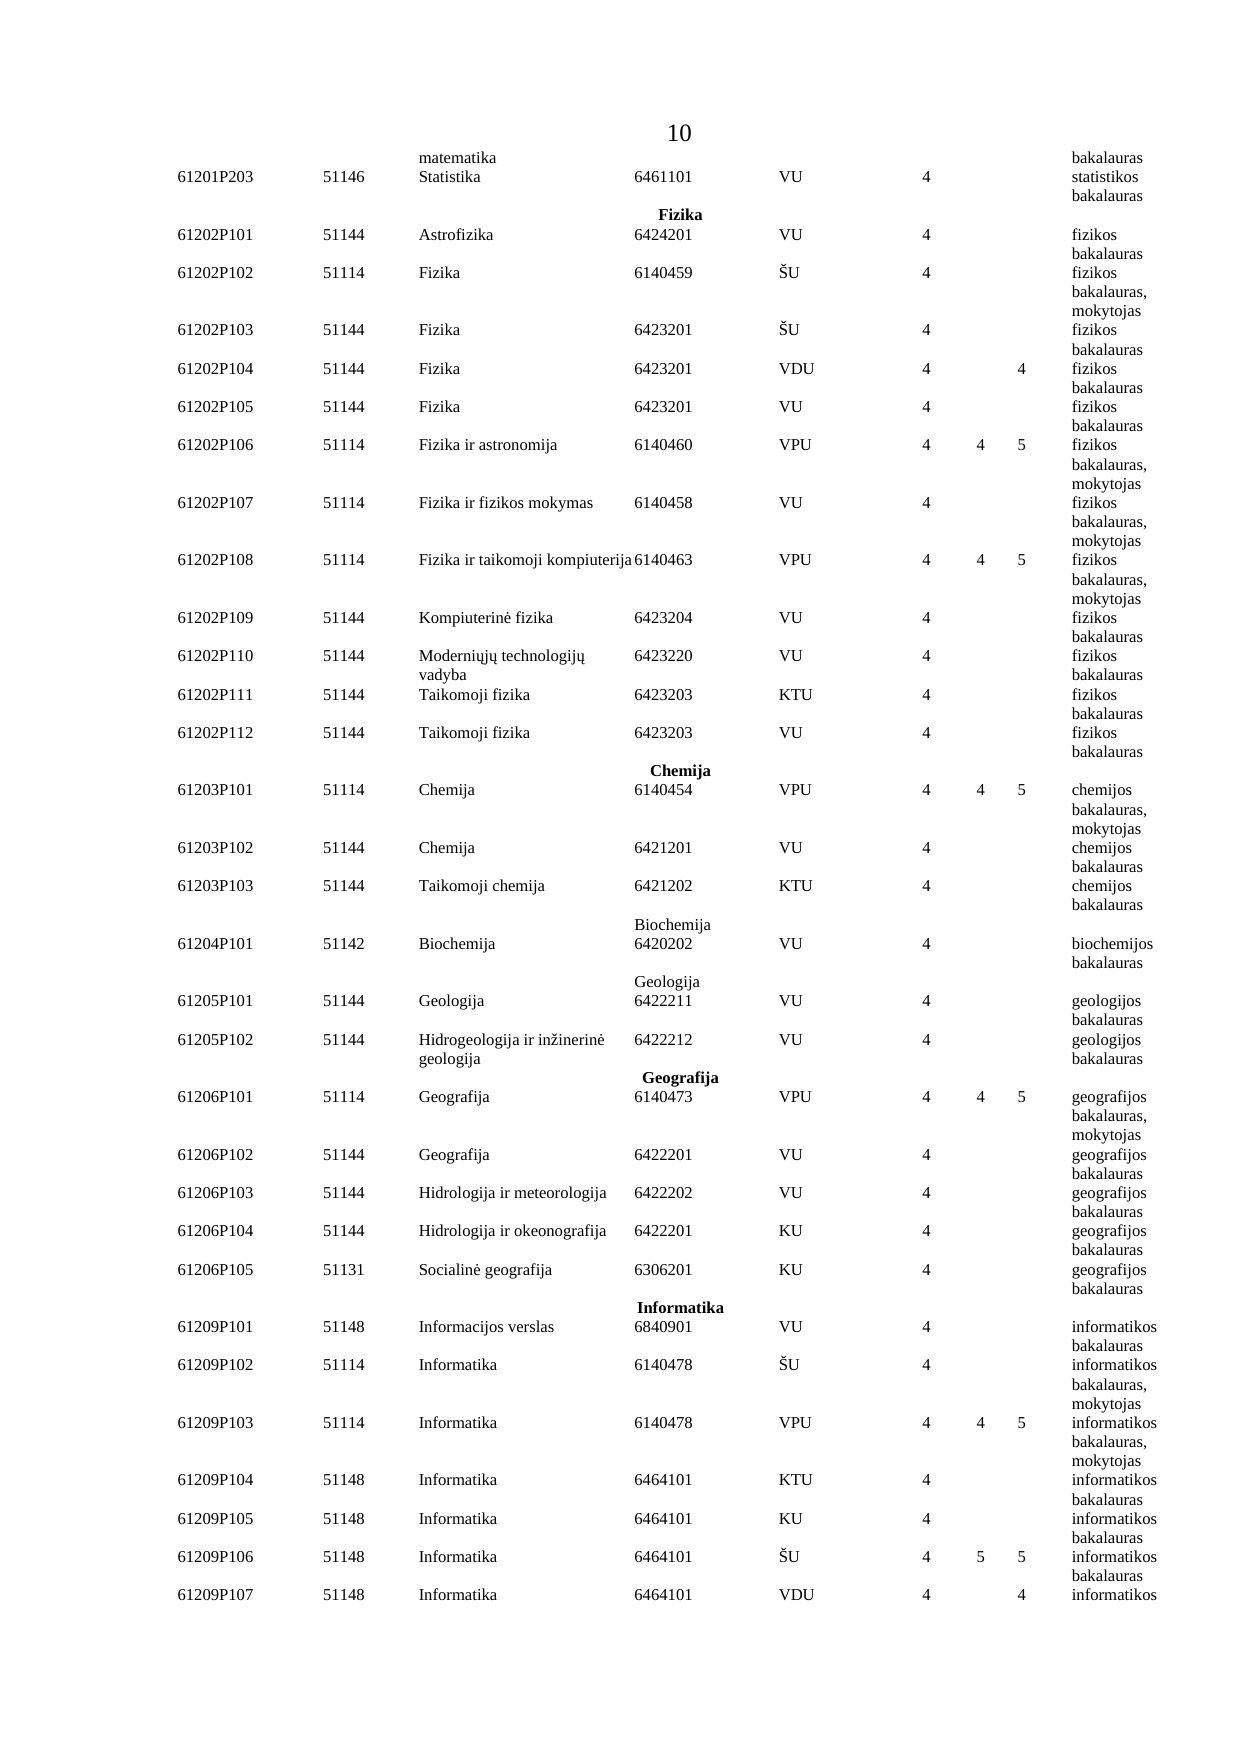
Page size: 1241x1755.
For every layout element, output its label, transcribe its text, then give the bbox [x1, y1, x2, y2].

table_cell VU [779, 1029, 922, 1068]
table_cell 4 [922, 1029, 976, 1068]
table_cell geografijos bakalauras [1072, 1259, 1183, 1298]
table_cell Astrofizika [419, 224, 634, 263]
table_cell geografijos bakalauras, mokytojas [1072, 1087, 1183, 1144]
table_cell 51144 [323, 838, 418, 876]
table_cell [1017, 934, 1072, 972]
table_cell [976, 167, 1017, 205]
table_cell 6140478 [634, 1355, 778, 1413]
table_cell [976, 148, 1017, 167]
table_cell VU [779, 991, 922, 1029]
table_cell [922, 972, 976, 991]
table_cell [922, 914, 976, 933]
table_cell [976, 1221, 1017, 1259]
table_cell 4 [922, 934, 976, 972]
table_cell Chemija [177, 761, 1183, 780]
table_cell 51114 [323, 780, 418, 838]
table_cell VPU [779, 1087, 922, 1144]
table_cell 6423201 [634, 359, 778, 397]
table_cell - [634, 148, 778, 167]
table_cell 61206P105 [177, 1259, 323, 1298]
table_cell fizikos bakalauras [1072, 684, 1183, 723]
table_cell 61202P109 [177, 608, 323, 646]
table_cell KTU [779, 1470, 922, 1508]
table_cell Socialinė geografija [419, 1259, 634, 1298]
table_cell 61205P102 [177, 1029, 323, 1068]
table_cell Informatika [419, 1547, 634, 1585]
table_cell 6423220 [634, 646, 778, 684]
table_cell [976, 359, 1017, 397]
table_cell fizikos bakalauras [1072, 723, 1183, 761]
table_cell [1017, 972, 1072, 991]
table_cell [976, 1509, 1017, 1547]
table_cell 61206P104 [177, 1221, 323, 1259]
table_cell fizikos bakalauras [1072, 359, 1183, 397]
table_cell 51144 [323, 684, 418, 723]
table_cell VU [779, 1144, 922, 1183]
table_cell Biochemija [419, 934, 634, 972]
table_cell Geologija [419, 991, 634, 1029]
table_cell fizikos bakalauras [1072, 397, 1183, 435]
table_cell [976, 263, 1017, 320]
table_cell 5 [1017, 1413, 1072, 1470]
table_cell [976, 224, 1017, 263]
table_cell 4 [922, 646, 976, 684]
table_cell Fizika [419, 263, 634, 320]
table_cell [1017, 1183, 1072, 1221]
table_cell 61203P103 [177, 876, 323, 914]
table_cell Hidrologija ir okeonografija [419, 1221, 634, 1259]
table_cell 4 [922, 608, 976, 646]
table_cell Fizika ir fizikos mokymas [419, 493, 634, 550]
table_cell 4 [922, 1317, 976, 1355]
table_cell 61202P103 [177, 320, 323, 358]
table_cell 51142 [323, 934, 418, 972]
table_cell 61206P102 [177, 1144, 323, 1183]
table_cell 51148 [323, 1585, 418, 1604]
table_cell 6421202 [634, 876, 778, 914]
table_cell [1017, 608, 1072, 646]
table_cell fizikos bakalauras [1072, 224, 1183, 263]
table_cell [323, 972, 418, 991]
table_cell Informatika [419, 1509, 634, 1547]
table_cell VU [779, 493, 922, 550]
table_cell [1017, 684, 1072, 723]
table_cell 4 [976, 1087, 1017, 1144]
table_cell 61204P101 [177, 934, 323, 972]
table_cell informatikos [1072, 1585, 1183, 1604]
table_cell 6423203 [634, 723, 778, 761]
table_cell matematika [419, 148, 634, 167]
table_cell chemijos bakalauras, mokytojas [1072, 780, 1183, 838]
table_cell informatikos bakalauras, mokytojas [1072, 1413, 1183, 1470]
table_cell fizikos bakalauras, mokytojas [1072, 493, 1183, 550]
table_cell [1072, 972, 1183, 991]
table_cell 4 [922, 1585, 976, 1604]
table_cell 4 [922, 224, 976, 263]
table_cell [976, 723, 1017, 761]
table_cell 5 [1017, 550, 1072, 608]
table_cell ŠU [779, 1547, 922, 1585]
table_cell [323, 914, 418, 933]
table_cell 4 [976, 780, 1017, 838]
table_cell Taikomoji fizika [419, 684, 634, 723]
table_cell [976, 914, 1017, 933]
table_cell ŠU [779, 320, 922, 358]
table_cell 4 [922, 684, 976, 723]
table_cell Geografija [419, 1144, 634, 1183]
table_cell 6140458 [634, 493, 778, 550]
table_cell 4 [1017, 1585, 1072, 1604]
table_cell VU [779, 608, 922, 646]
table_cell [976, 684, 1017, 723]
table_cell 61202P106 [177, 435, 323, 493]
table_cell [976, 397, 1017, 435]
table_cell 51114 [323, 493, 418, 550]
table_cell [1017, 1509, 1072, 1547]
table_cell [1072, 914, 1183, 933]
table_cell 4 [922, 550, 976, 608]
table_cell fizikos bakalauras, mokytojas [1072, 550, 1183, 608]
table_cell 61202P102 [177, 263, 323, 320]
table_cell [1017, 991, 1072, 1029]
table_cell [419, 914, 634, 933]
table_cell informatikos bakalauras [1072, 1470, 1183, 1508]
table_cell [976, 1355, 1017, 1413]
table_cell 4 [922, 876, 976, 914]
table_cell 61209P101 [177, 1317, 323, 1355]
table_cell KTU [779, 684, 922, 723]
table_cell 61202P112 [177, 723, 323, 761]
table_cell Taikomoji chemija [419, 876, 634, 914]
table_cell fizikos bakalauras, mokytojas [1072, 263, 1183, 320]
table_cell 51131 [323, 1259, 418, 1298]
table_cell Informatika [419, 1413, 634, 1470]
table_cell 6140460 [634, 435, 778, 493]
table_cell [976, 972, 1017, 991]
table_cell Geologija [634, 972, 778, 991]
table_cell 4 [922, 397, 976, 435]
table_cell 4 [922, 167, 976, 205]
table_cell [1017, 167, 1072, 205]
table_cell 4 [922, 1087, 976, 1144]
table_cell 4 [922, 1183, 976, 1221]
table_cell 51144 [323, 646, 418, 684]
table_cell 5 [1017, 780, 1072, 838]
table_cell [419, 972, 634, 991]
table_cell 61202P104 [177, 359, 323, 397]
table_cell 6464101 [634, 1547, 778, 1585]
table_cell 51144 [323, 320, 418, 358]
table_cell 51144 [323, 397, 418, 435]
table_cell 51144 [323, 723, 418, 761]
table_cell bakalauras [1072, 148, 1183, 167]
table_cell [976, 991, 1017, 1029]
table_cell 4 [922, 780, 976, 838]
table_cell 51144 [323, 1029, 418, 1068]
table_cell 61209P102 [177, 1355, 323, 1413]
table_cell 61209P106 [177, 1547, 323, 1585]
table_cell fizikos bakalauras [1072, 320, 1183, 358]
table_cell 6140463 [634, 550, 778, 608]
table_cell [323, 148, 418, 167]
table_cell 61202P110 [177, 646, 323, 684]
table_cell 51114 [323, 1355, 418, 1413]
table_cell 6424201 [634, 224, 778, 263]
table_cell fizikos bakalauras, mokytojas [1072, 435, 1183, 493]
table_cell 61201P203 [177, 167, 323, 205]
table_cell 6140478 [634, 1413, 778, 1470]
table_cell [1017, 493, 1072, 550]
table_cell 6461101 [634, 167, 778, 205]
table_cell [1017, 723, 1072, 761]
table_cell [976, 1183, 1017, 1221]
table_cell [976, 1470, 1017, 1508]
table_cell 4 [922, 1470, 976, 1508]
table_cell VPU [779, 435, 922, 493]
table_cell informatikos bakalauras [1072, 1509, 1183, 1547]
table_cell [1017, 1355, 1072, 1413]
table_cell [976, 838, 1017, 876]
table_cell VU [779, 934, 922, 972]
table_cell 61209P105 [177, 1509, 323, 1547]
table_cell VU [779, 646, 922, 684]
table_cell [976, 1029, 1017, 1068]
table_cell 6140459 [634, 263, 778, 320]
table_cell 6422212 [634, 1029, 778, 1068]
table_cell 5 [1017, 1547, 1072, 1585]
table_cell VDU [779, 1585, 922, 1604]
table_cell 4 [922, 1509, 976, 1547]
table_cell [976, 1144, 1017, 1183]
table_cell VU [779, 723, 922, 761]
table_cell informatikos bakalauras [1072, 1547, 1183, 1585]
table_cell Informatika [419, 1470, 634, 1508]
table_cell Fizika ir taikomoji kompiuterija [419, 550, 634, 608]
table_cell [779, 148, 922, 167]
table_cell 4 [922, 435, 976, 493]
table_cell Informatika [419, 1585, 634, 1604]
table_cell 51144 [323, 876, 418, 914]
table_cell [976, 1259, 1017, 1298]
table_cell 6422202 [634, 1183, 778, 1221]
table_cell [976, 1585, 1017, 1604]
table_cell 51144 [323, 608, 418, 646]
table_cell Fizika [419, 397, 634, 435]
table_cell [1017, 263, 1072, 320]
table_cell Informacijos verslas [419, 1317, 634, 1355]
table_cell geografijos bakalauras [1072, 1221, 1183, 1259]
table_cell [1017, 914, 1072, 933]
table_cell 4 [922, 1355, 976, 1413]
table_cell 4 [922, 1547, 976, 1585]
table_cell geografijos bakalauras [1072, 1144, 1183, 1183]
table_cell 61209P104 [177, 1470, 323, 1508]
table_cell 61206P103 [177, 1183, 323, 1221]
table_cell 6421201 [634, 838, 778, 876]
table_cell [1017, 1144, 1072, 1183]
table_cell [1017, 1029, 1072, 1068]
table_cell Chemija [419, 780, 634, 838]
table_cell 6140454 [634, 780, 778, 838]
table_cell 6140473 [634, 1087, 778, 1144]
table_cell [1017, 876, 1072, 914]
table_cell 4 [922, 320, 976, 358]
table_cell geologijos bakalauras [1072, 1029, 1183, 1068]
table_cell Hidrologija ir meteorologija [419, 1183, 634, 1221]
table_cell [1017, 1317, 1072, 1355]
table_cell 51114 [323, 263, 418, 320]
table_cell geografijos bakalauras [1072, 1183, 1183, 1221]
table_cell [976, 1317, 1017, 1355]
table_cell 5 [1017, 1087, 1072, 1144]
table_cell statistikos bakalauras [1072, 167, 1183, 205]
table_cell informatikos bakalauras [1072, 1317, 1183, 1355]
table_cell 61203P101 [177, 780, 323, 838]
table_cell 4 [922, 1259, 976, 1298]
table_cell 61202P107 [177, 493, 323, 550]
table_cell 61202P111 [177, 684, 323, 723]
table_cell 5 [976, 1547, 1017, 1585]
table_cell Geografija [419, 1087, 634, 1144]
table_cell [1017, 397, 1072, 435]
table_cell [976, 934, 1017, 972]
table_cell informatikos bakalauras, mokytojas [1072, 1355, 1183, 1413]
table_cell [1017, 646, 1072, 684]
table_cell VU [779, 838, 922, 876]
table_cell Fizika [419, 359, 634, 397]
table_cell VU [779, 224, 922, 263]
table_cell 51144 [323, 359, 418, 397]
table_cell 4 [922, 1413, 976, 1470]
table_cell [976, 646, 1017, 684]
table_cell KTU [779, 876, 922, 914]
table_cell 6422211 [634, 991, 778, 1029]
table_cell [1017, 1221, 1072, 1259]
table_cell 51144 [323, 1221, 418, 1259]
table_cell 6423203 [634, 684, 778, 723]
table_cell Taikomoji fizika [419, 723, 634, 761]
table_cell VU [779, 167, 922, 205]
table_cell 6422201 [634, 1144, 778, 1183]
table_cell 61205P101 [177, 991, 323, 1029]
table_cell 4 [976, 550, 1017, 608]
table_cell 51144 [323, 991, 418, 1029]
table_cell 4 [922, 991, 976, 1029]
table_cell 51148 [323, 1470, 418, 1508]
table_cell Biochemija [634, 914, 778, 933]
table_cell 51148 [323, 1317, 418, 1355]
table_cell ŠU [779, 263, 922, 320]
table_cell 61209P103 [177, 1413, 323, 1470]
table_cell Hidrogeologija ir inžinerinė geologija [419, 1029, 634, 1068]
table_cell Fizika [177, 205, 1183, 224]
table_cell [177, 972, 323, 991]
table_cell 51114 [323, 435, 418, 493]
table_cell [976, 608, 1017, 646]
table_cell 51114 [323, 1413, 418, 1470]
table_cell VPU [779, 550, 922, 608]
table_cell Kompiuterinė fizika [419, 608, 634, 646]
table_cell 4 [922, 493, 976, 550]
table_cell 51148 [323, 1547, 418, 1585]
table_cell [1017, 1470, 1072, 1508]
table_cell VU [779, 1183, 922, 1221]
table_cell 61202P108 [177, 550, 323, 608]
table_cell Informatika [419, 1355, 634, 1413]
table_cell Informatika [177, 1298, 1183, 1317]
table_cell 61209P107 [177, 1585, 323, 1604]
table_cell 51144 [323, 224, 418, 263]
table_cell 4 [922, 838, 976, 876]
table_cell [177, 148, 323, 167]
table_cell biochemijos bakalauras [1072, 934, 1183, 972]
table_cell 51114 [323, 550, 418, 608]
table_cell [1017, 320, 1072, 358]
table_cell VU [779, 1317, 922, 1355]
table_cell 4 [922, 723, 976, 761]
table_cell 6464101 [634, 1509, 778, 1547]
table_cell chemijos bakalauras [1072, 838, 1183, 876]
table_cell Moderniųjų technologijų vadyba [419, 646, 634, 684]
table_cell 51114 [323, 1087, 418, 1144]
table_cell 61202P101 [177, 224, 323, 263]
table_cell Chemija [419, 838, 634, 876]
table_cell [1017, 1259, 1072, 1298]
table_cell chemijos bakalauras [1072, 876, 1183, 914]
table_cell 51144 [323, 1183, 418, 1221]
table_cell 51148 [323, 1509, 418, 1547]
table_cell 4 [976, 435, 1017, 493]
table_cell 6420202 [634, 934, 778, 972]
table_cell [976, 320, 1017, 358]
table_cell 61202P105 [177, 397, 323, 435]
table_cell Fizika ir astronomija [419, 435, 634, 493]
table_cell VDU [779, 359, 922, 397]
table_cell KU [779, 1221, 922, 1259]
table_cell 6464101 [634, 1470, 778, 1508]
table_cell 51144 [323, 1144, 418, 1183]
table_cell 4 [922, 359, 976, 397]
table_cell 51146 [323, 167, 418, 205]
table_cell 6423201 [634, 397, 778, 435]
table_cell VPU [779, 1413, 922, 1470]
table_cell 4 [922, 263, 976, 320]
table_cell 6306201 [634, 1259, 778, 1298]
table_cell fizikos bakalauras [1072, 646, 1183, 684]
table_cell [1017, 148, 1072, 167]
table_cell fizikos bakalauras [1072, 608, 1183, 646]
table_cell [922, 148, 976, 167]
table_cell Fizika [419, 320, 634, 358]
table_cell [976, 876, 1017, 914]
table_cell 4 [1017, 359, 1072, 397]
table_cell VPU [779, 780, 922, 838]
table_cell [779, 914, 922, 933]
table_cell 6423201 [634, 320, 778, 358]
table_cell 6464101 [634, 1585, 778, 1604]
table_cell [779, 972, 922, 991]
table_cell [177, 914, 323, 933]
table_cell 4 [976, 1413, 1017, 1470]
table_cell 61206P101 [177, 1087, 323, 1144]
table_cell 61203P102 [177, 838, 323, 876]
table_cell VU [779, 397, 922, 435]
table_cell KU [779, 1259, 922, 1298]
table_cell Geografija [177, 1068, 1183, 1087]
table_cell 5 [1017, 435, 1072, 493]
table_cell [1017, 224, 1072, 263]
table_cell 4 [922, 1144, 976, 1183]
table_cell [976, 493, 1017, 550]
table_cell 6840901 [634, 1317, 778, 1355]
table_cell Statistika [419, 167, 634, 205]
table_cell 6423204 [634, 608, 778, 646]
table_cell 4 [922, 1221, 976, 1259]
table_cell ŠU [779, 1355, 922, 1413]
table_cell 6422201 [634, 1221, 778, 1259]
table_cell KU [779, 1509, 922, 1547]
table_cell [1017, 838, 1072, 876]
table_cell geologijos bakalauras [1072, 991, 1183, 1029]
